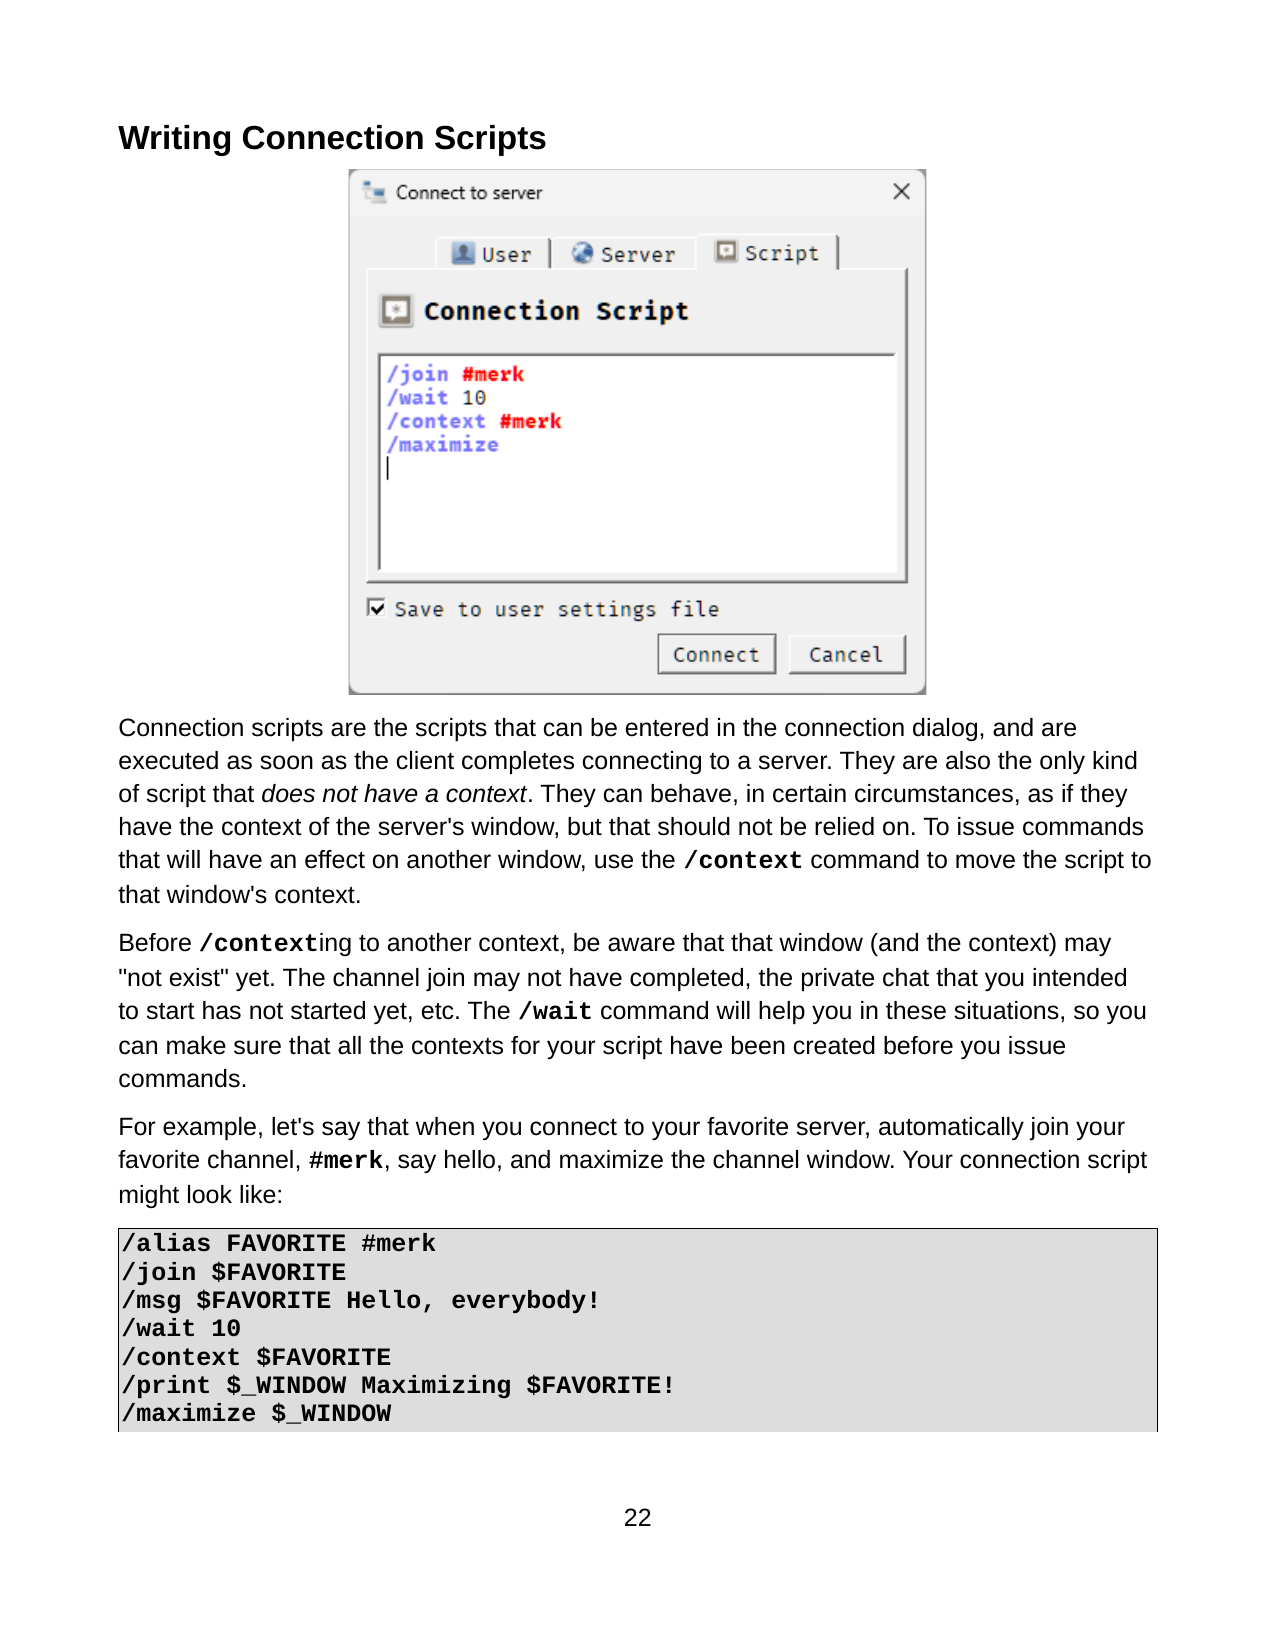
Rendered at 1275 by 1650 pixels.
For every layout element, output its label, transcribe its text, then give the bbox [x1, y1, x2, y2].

text For example, let's say that when you connect to your favorite server, automatically join your favorite channel, #merk, say hello, and maximize the channel window. Your connection script might look like: [118, 1112, 1157, 1209]
picture [348, 169, 927, 695]
subtitle Writing Connection Scripts [118, 118, 1157, 157]
table_header /alias FAVORITE #merk /join $FAVORITE /msg $FAVORITE Hello, everybody! /wait 10 /context $FAVORITE /print $_WINDOW Maximizing $FAVORITE! /maximize $_WINDOW [119, 1229, 1157, 1432]
text Before /contexting to another context, be aware that that window (and the context) may "not exist" yet. The channel join may not have completed, the private chat that you intended to start has not started yet, etc. The /wait command will help you in these situations, so you can make sure that all the contexts for your script have been created before you issue commands. [118, 928, 1157, 1093]
text Connection scripts are the scripts that can be entered in the connection dialog, and are executed as soon as the client completes connecting to a server. They are also the only kind of script that does not have a context. They can behave, in certain circumstances, as if they have the context of the server's window, but that should not be relied on. To issue commands that will have an effect on another window, use the /context command to move the script to that window's context. [118, 713, 1157, 909]
